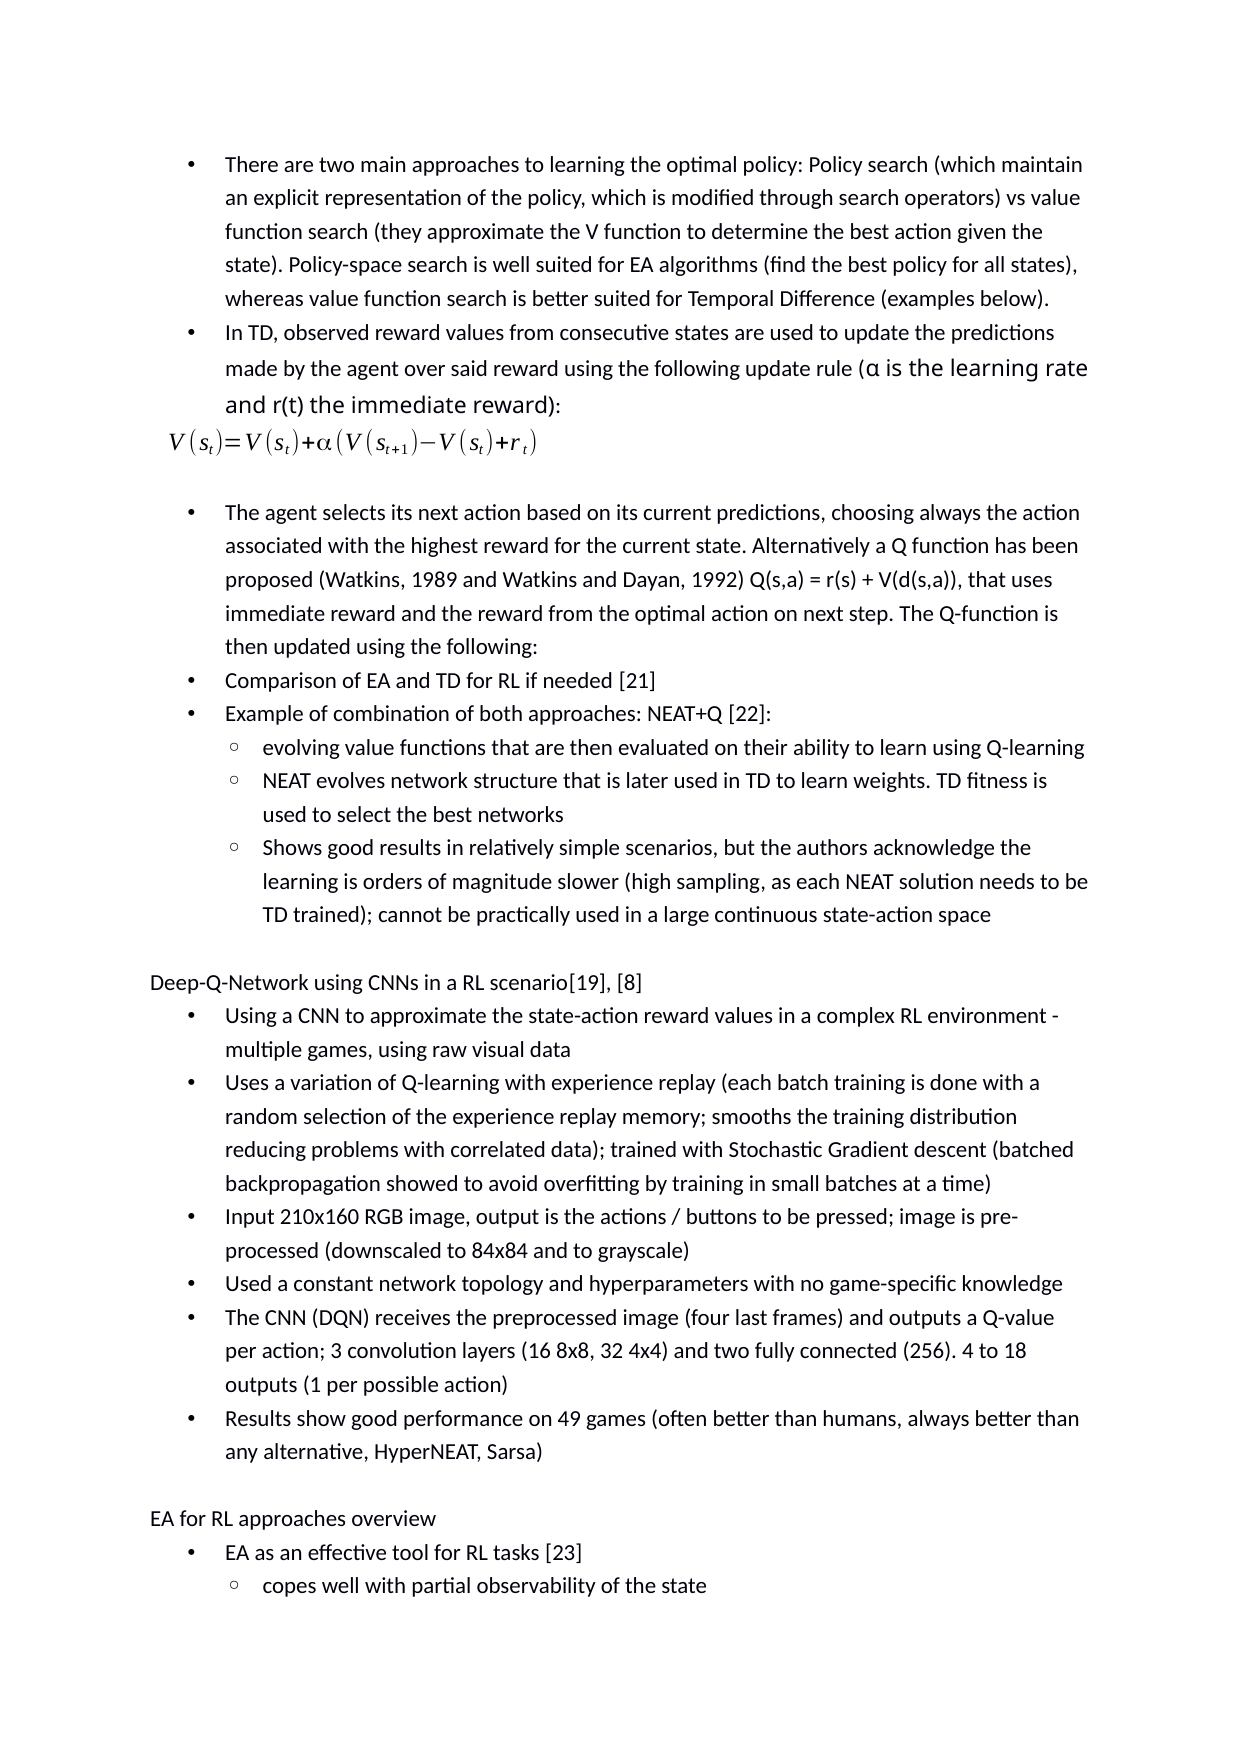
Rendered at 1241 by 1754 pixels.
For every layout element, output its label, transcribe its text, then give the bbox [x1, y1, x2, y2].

text EA for RL approaches overview [150, 1504, 1090, 1532]
list The agent selects its next action based on its current predictions, choosing always the action associated with the highest reward for the current state. Alternatively a Q function has been proposed (Watkins, 1989 and Watkins and Dayan, 1992) Q(s,a) = r(s) + V(d(s,a)), that uses immediate reward and the reward from the optimal action on next step. The Q-function is then updated using the following: [187, 498, 1090, 660]
list Comparison of EA and TD for RL if needed [21]⁠ [187, 666, 1090, 694]
list Using a CNN to approximate the state-action reward values in a complex RL environment -multiple games, using raw visual data [187, 1001, 1090, 1063]
list Shows good results in relatively simple scenarios, but the authors acknowledge the learning is orders of magnitude slower (high sampling, as each NEAT solution needs to be TD trained); cannot be practically used in a large continuous state-action space [225, 833, 1090, 928]
list The CNN (DQN) receives the preprocessed image (four last frames) and outputs a Q-value per action; 3 convolution layers (16 8x8, 32 4x4) and two fully connected (256). 4 to 18 outputs (1 per possible action) [187, 1303, 1090, 1398]
list EA as an effective tool for RL tasks [23]⁠ [187, 1538, 1090, 1566]
list copes well with partial observability of the state [225, 1571, 1090, 1599]
list evolving value functions that are then evaluated on their ability to learn using Q-learning [225, 733, 1090, 761]
list Used a constant network topology and hyperparameters with no game-specific knowledge [187, 1269, 1090, 1297]
list There are two main approaches to learning the optimal policy: Policy search (which maintain an explicit representation of the policy, which is modified through search operators) vs value function search (they approximate the V function to determine the best action given the state). Policy-space search is well suited for EA algorithms (find the best policy for all states), whereas value function search is better suited for Temporal Difference (examples below). [187, 150, 1090, 312]
list Uses a variation of Q-learning with experience replay (each batch training is done with a random selection of the experience replay memory; smooths the training distribution reducing problems with correlated data); trained with Stochastic Gradient descent (batched backpropagation showed to avoid overfitting by training in small batches at a time) [187, 1068, 1090, 1197]
list Example of combination of both approaches: NEAT+Q [22]⁠: [187, 699, 1090, 727]
list In TD, observed reward values from consecutive states are used to update the predictions made by the agent over said reward using the following update rule (α is the learning rate and r(t) the immediate reward): [187, 318, 1090, 421]
list Results show good performance on 49 games (often better than humans, always better than any alternative, HyperNEAT, Sarsa) [187, 1404, 1090, 1465]
list NEAT evolves network structure that is later used in TD to learn weights. TD fitness is used to select the best networks [225, 766, 1090, 828]
text Deep-Q-Network using CNNs in a RL scenario[19], [8]⁠⁠ [150, 968, 1090, 996]
list Input 210x160 RGB image, output is the actions / buttons to be pressed; image is pre-processed (downscaled to 84x84 and to grayscale) [187, 1202, 1090, 1264]
